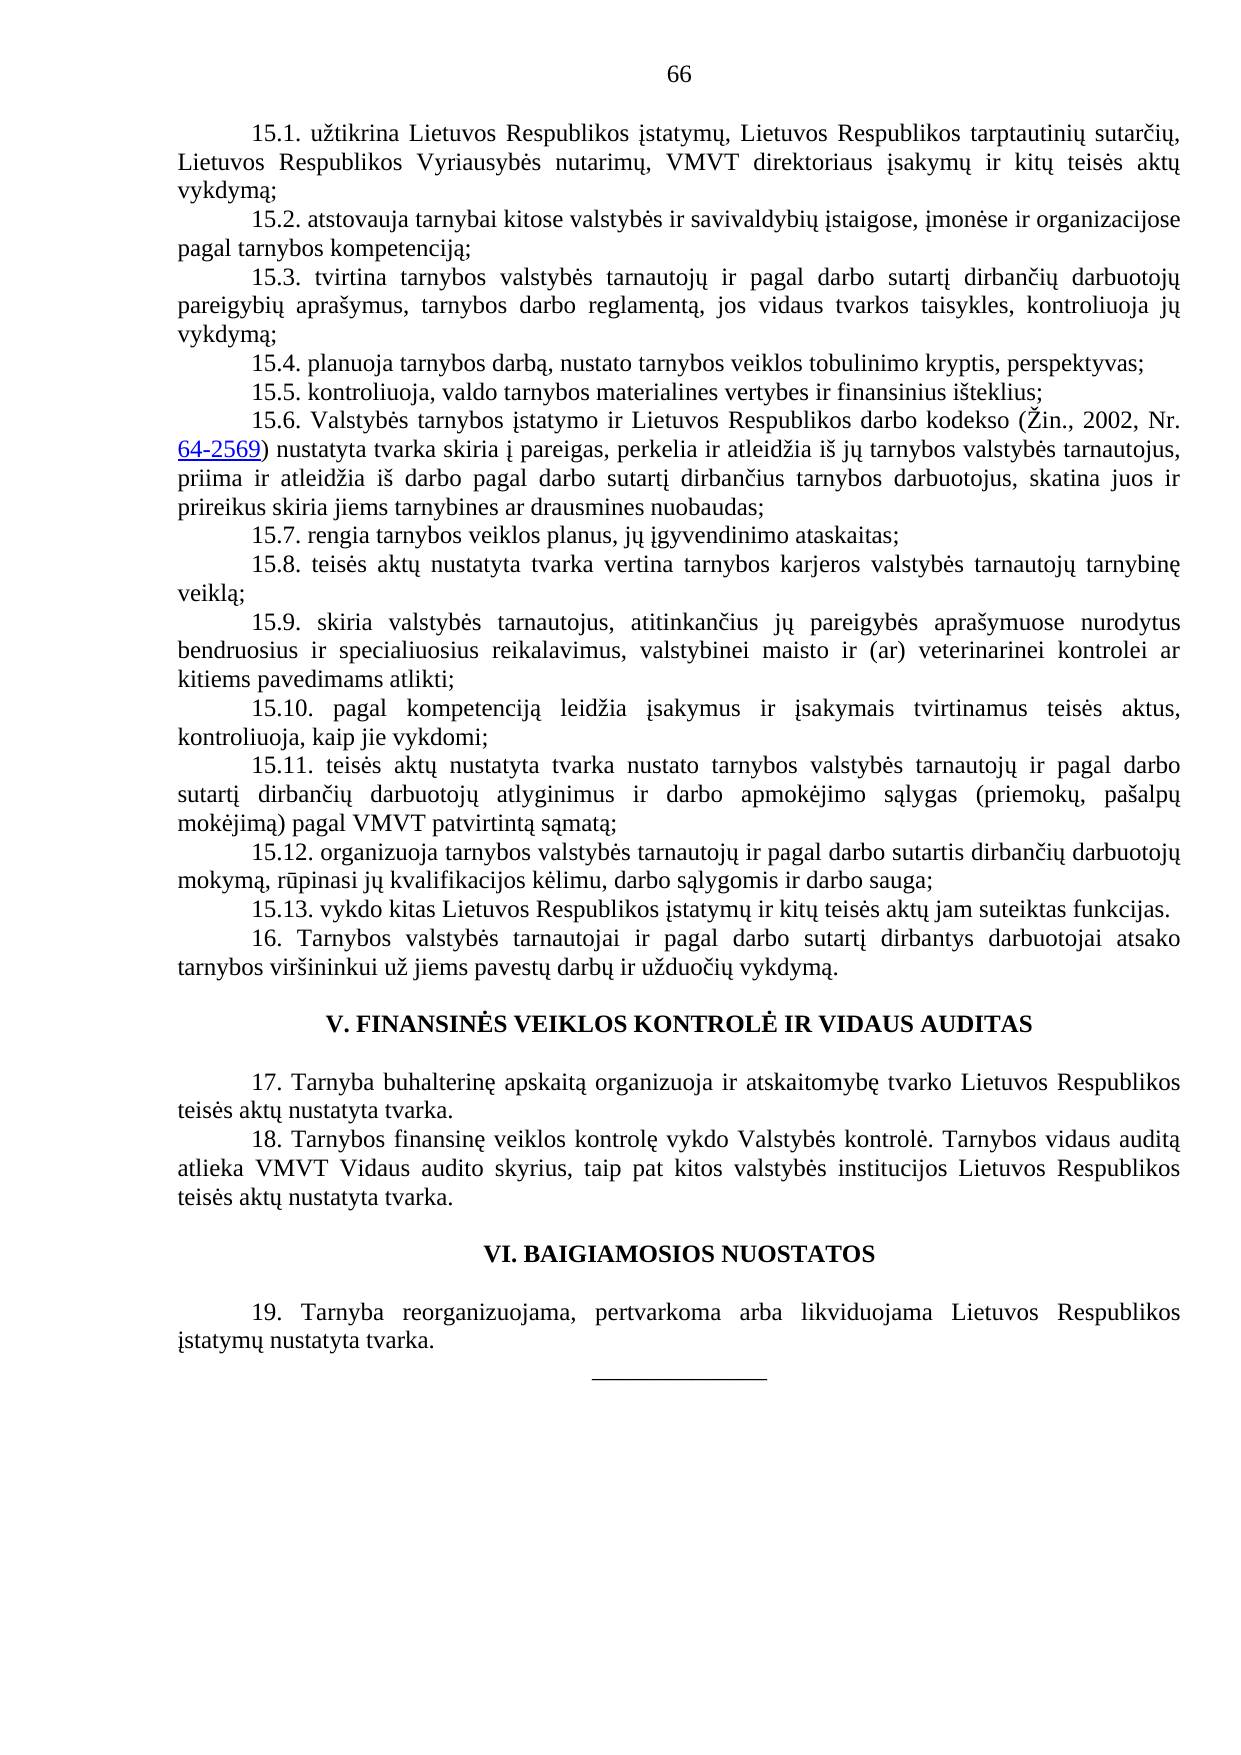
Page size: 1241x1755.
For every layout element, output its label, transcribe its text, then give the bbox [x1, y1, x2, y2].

text 19. Tarnyba reorganizuojama, pertvarkoma arba likviduojama Lietuvos Respublikos įstatymų nustatyta tvarka. [177, 1297, 1181, 1354]
text ______________ [177, 1354, 1181, 1383]
text 18. Tarnybos finansinę veiklos kontrolę vykdo Valstybės kontrolė. Tarnybos vidaus auditą atlieka VMVT Vidaus audito skyrius, taip pat kitos valstybės institucijos Lietuvos Respublikos teisės aktų nustatyta tvarka. [177, 1124, 1181, 1211]
text 15.13. vykdo kitas Lietuvos Respublikos įstatymų ir kitų teisės aktų jam suteiktas funkcijas. [177, 894, 1181, 923]
text 15.5. kontroliuoja, valdo tarnybos materialines vertybes ir finansinius išteklius; [177, 377, 1181, 406]
text 15.2. atstovauja tarnybai kitose valstybės ir savivaldybių įstaigose, įmonėse ir organizacijose pagal tarnybos kompetenciją; [177, 204, 1181, 262]
text 16. Tarnybos valstybės tarnautojai ir pagal darbo sutartį dirbantys darbuotojai atsako tarnybos viršininkui už jiems pavestų darbų ir užduočių vykdymą. [177, 923, 1181, 981]
text 15.3. tvirtina tarnybos valstybės tarnautojų ir pagal darbo sutartį dirbančių darbuotojų pareigybių aprašymus, tarnybos darbo reglamentą, jos vidaus tvarkos taisykles, kontroliuoja jų vykdymą; [177, 262, 1181, 348]
text 15.8. teisės aktų nustatyta tvarka vertina tarnybos karjeros valstybės tarnautojų tarnybinę veiklą; [177, 549, 1181, 607]
text 15.11. teisės aktų nustatyta tvarka nustato tarnybos valstybės tarnautojų ir pagal darbo sutartį dirbančių darbuotojų atlyginimus ir darbo apmokėjimo sąlygas (priemokų, pašalpų mokėjimą) pagal VMVT patvirtintą sąmatą; [177, 751, 1181, 837]
text 15.1. užtikrina Lietuvos Respublikos įstatymų, Lietuvos Respublikos tarptautinių sutarčių, Lietuvos Respublikos Vyriausybės nutarimų, VMVT direktoriaus įsakymų ir kitų teisės aktų vykdymą; [177, 118, 1181, 204]
text 17. Tarnyba buhalterinę apskaitą organizuoja ir atskaitomybę tvarko Lietuvos Respublikos teisės aktų nustatyta tvarka. [177, 1067, 1181, 1124]
text 15.10. pagal kompetenciją leidžia įsakymus ir įsakymais tvirtinamus teisės aktus, kontroliuoja, kaip jie vykdomi; [177, 693, 1181, 751]
text V. FINANSINĖS VEIKLOS KONTROLĖ IR VIDAUS AUDITAS [177, 1009, 1181, 1038]
text 15.12. organizuoja tarnybos valstybės tarnautojų ir pagal darbo sutartis dirbančių darbuotojų mokymą, rūpinasi jų kvalifikacijos kėlimu, darbo sąlygomis ir darbo sauga; [177, 837, 1181, 894]
text VI. BAIGIAMOSIOS NUOSTATOS [177, 1239, 1181, 1268]
text 15.6. Valstybės tarnybos įstatymo ir Lietuvos Respublikos darbo kodekso (Žin., 2002, Nr. 64-2569) nustatyta tvarka skiria į pareigas, perkelia ir atleidžia iš jų tarnybos valstybės tarnautojus, priima ir atleidžia iš darbo pagal darbo sutartį dirbančius tarnybos darbuotojus, skatina juos ir prireikus skiria jiems tarnybines ar drausmines nuobaudas; [177, 406, 1181, 521]
text 15.9. skiria valstybės tarnautojus, atitinkančius jų pareigybės aprašymuose nurodytus bendruosius ir specialiuosius reikalavimus, valstybinei maisto ir (ar) veterinarinei kontrolei ar kitiems pavedimams atlikti; [177, 607, 1181, 693]
text 15.4. planuoja tarnybos darbą, nustato tarnybos veiklos tobulinimo kryptis, perspektyvas; [177, 348, 1181, 377]
text 15.7. rengia tarnybos veiklos planus, jų įgyvendinimo ataskaitas; [177, 521, 1181, 549]
